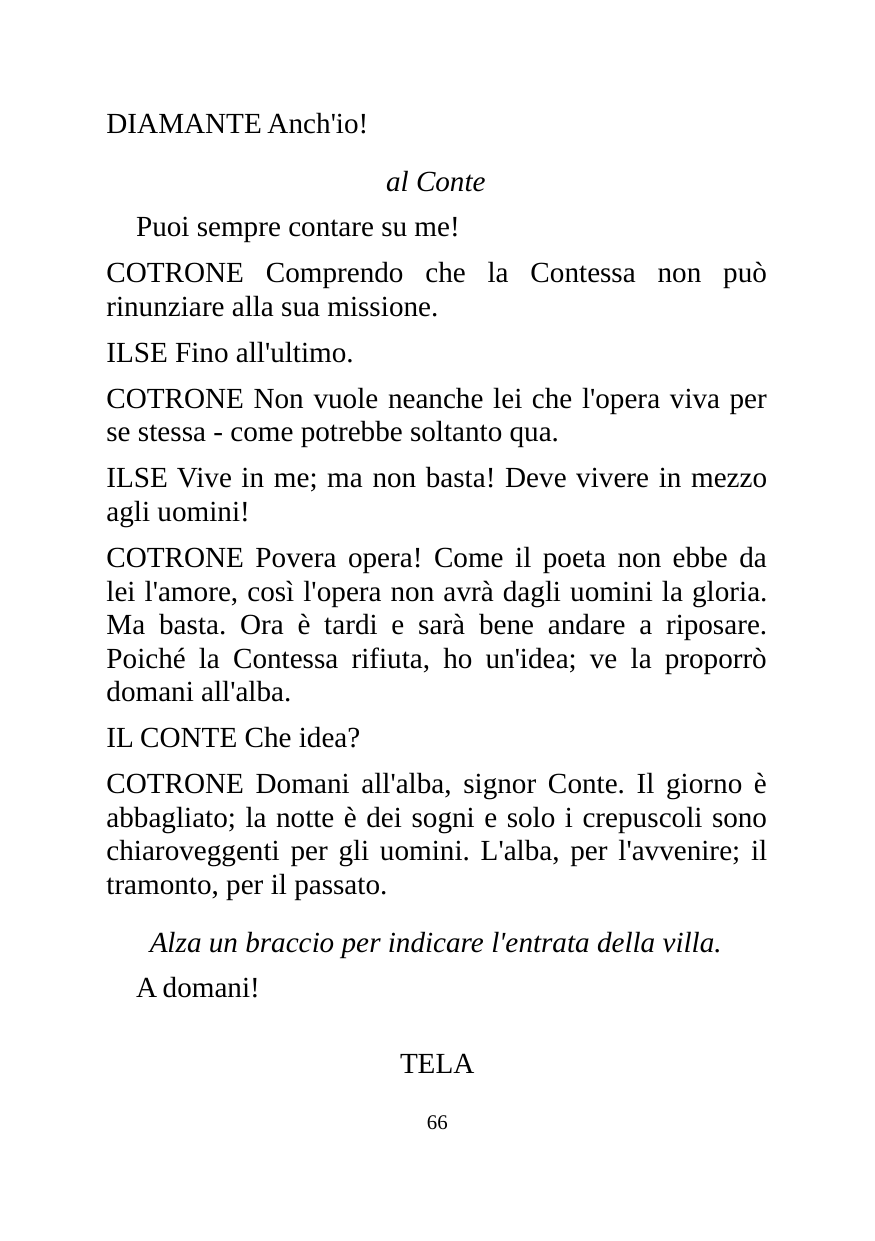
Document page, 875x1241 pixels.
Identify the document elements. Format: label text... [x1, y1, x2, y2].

text COTRONE Comprendo che la Contessa non può rinunziare alla sua missione. [106, 255, 768, 322]
text COTRONE Povera opera! Come il poeta non ebbe da lei l'amore, così l'opera non avrà dagli uomini la gloria. Ma basta. Ora è tardi e sarà bene andare a riposare. Poiché la Contessa rifiuta, ho un'idea; ve la proporrò domani all'alba. [106, 540, 768, 708]
text A domani! [136, 970, 768, 1004]
text IL CONTE Che idea? [106, 720, 768, 754]
text DIAMANTE Anch'io! [106, 106, 768, 140]
text Alza un braccio per indicare l'entrata della villa. [106, 925, 768, 958]
text COTRONE Domani all'alba, signor Conte. Il giorno è abbagliato; la notte è dei sogni e solo i crepuscoli sono chiaroveggenti per gli uomini. L'alba, per l'avvenire; il tramonto, per il passato. [106, 766, 768, 901]
text ILSE Fino all'ultimo. [106, 335, 768, 368]
text COTRONE Non vuole neanche lei che l'opera viva per se stessa - come potrebbe soltanto qua. [106, 381, 768, 448]
text ILSE Vive in me; ma non basta! Deve vivere in mezzo agli uomini! [106, 461, 768, 528]
text al Conte [106, 164, 768, 198]
text TELA [106, 1046, 768, 1079]
text Puoi sempre contare su me! [136, 209, 768, 243]
